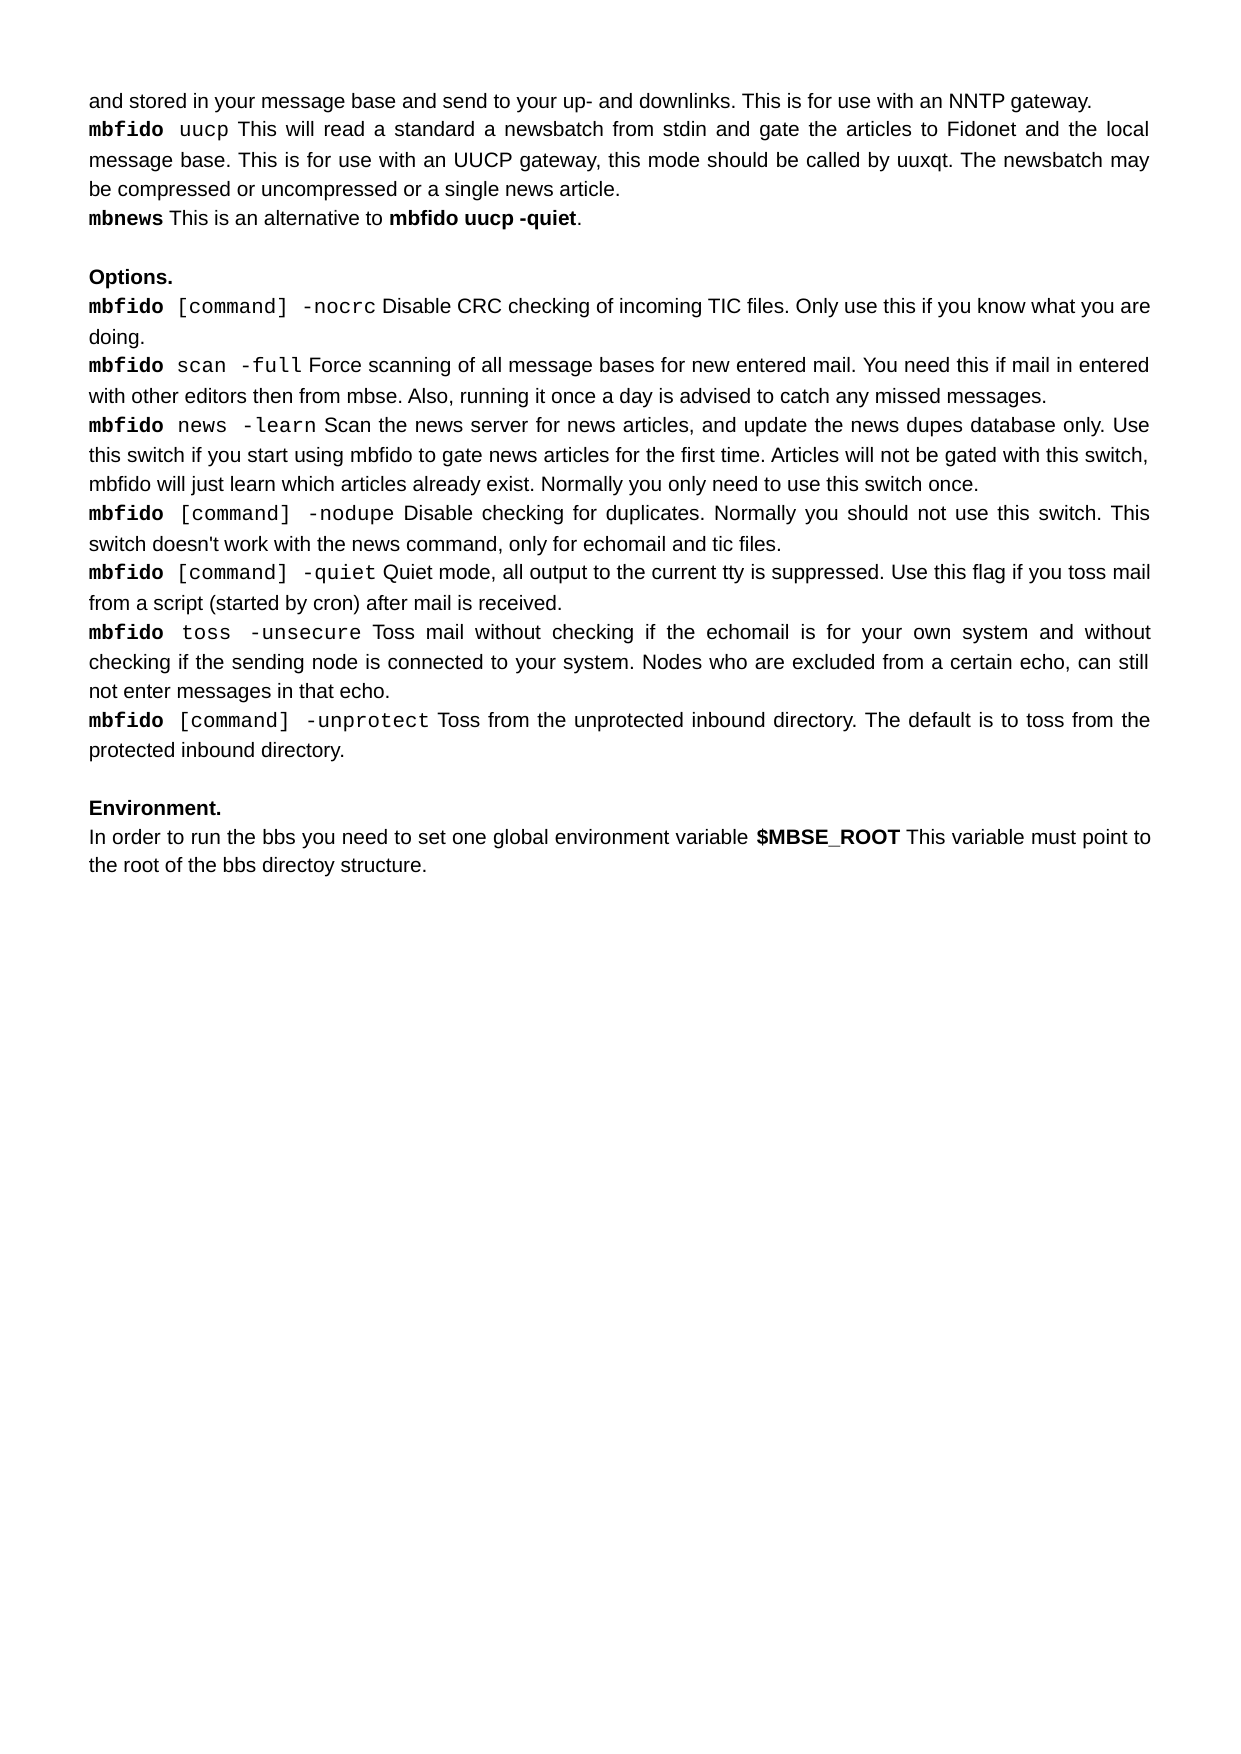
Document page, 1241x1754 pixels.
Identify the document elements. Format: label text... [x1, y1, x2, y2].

text mbfido toss -unsecure Toss mail without checking if the echomail is for your own system and without checking if the sending node is connected to your system. Nodes who are excluded from a certain echo, can still not enter messages in that echo. [88, 619, 1152, 703]
text In order to run the bbs you need to set one global environment variable $MBSE_ROOT This variable must point to the root of the bbs directoy structure. [88, 824, 1152, 877]
text mbfido [command] -nodupe Disable checking for duplicates. Normally you should not use this switch. This switch doesn't work with the news command, only for echomail and tic files. [88, 501, 1152, 555]
text mbfido news -learn Scan the news server for news articles, and update the news dupes database only. Use this switch if you start using mbfido to gate news articles for the first time. Articles will not be gated with this switch, mbfido will just learn which articles already exist. Normally you only need to use this switch once. [88, 413, 1152, 496]
text mbnews This is an alternative to mbfido uucp -quiet. [88, 205, 1152, 231]
text and stored in your message base and send to your up- and downlinks. This is for use with an NNTP gateway. [88, 88, 1152, 112]
text Environment. [88, 796, 1152, 820]
text mbfido [command] -nocrc Disable CRC checking of incoming TIC files. Only use this if you know what you are doing. [88, 294, 1152, 348]
text mbfido [command] -unprotect Toss from the unprotected inbound directory. The default is to toss from the protected inbound directory. [88, 708, 1152, 762]
text mbfido uucp This will read a standard a newsbatch from stdin and gate the articles to Fidonet and the local message base. This is for use with an UUCP gateway, this mode should be called by uuxqt. The newsbatch may be compressed or uncompressed or a single news article. [88, 117, 1152, 201]
text mbfido scan -full Force scanning of all message bases for new entered mail. You need this if mail in entered with other editors then from mbse. Also, running it once a day is advised to catch any missed messages. [88, 353, 1152, 408]
text mbfido [command] -quiet Quiet mode, all output to the current tty is suppressed. Use this flag if you toss mail from a script (started by cron) after mail is received. [88, 560, 1152, 615]
text Options. [88, 265, 1152, 289]
